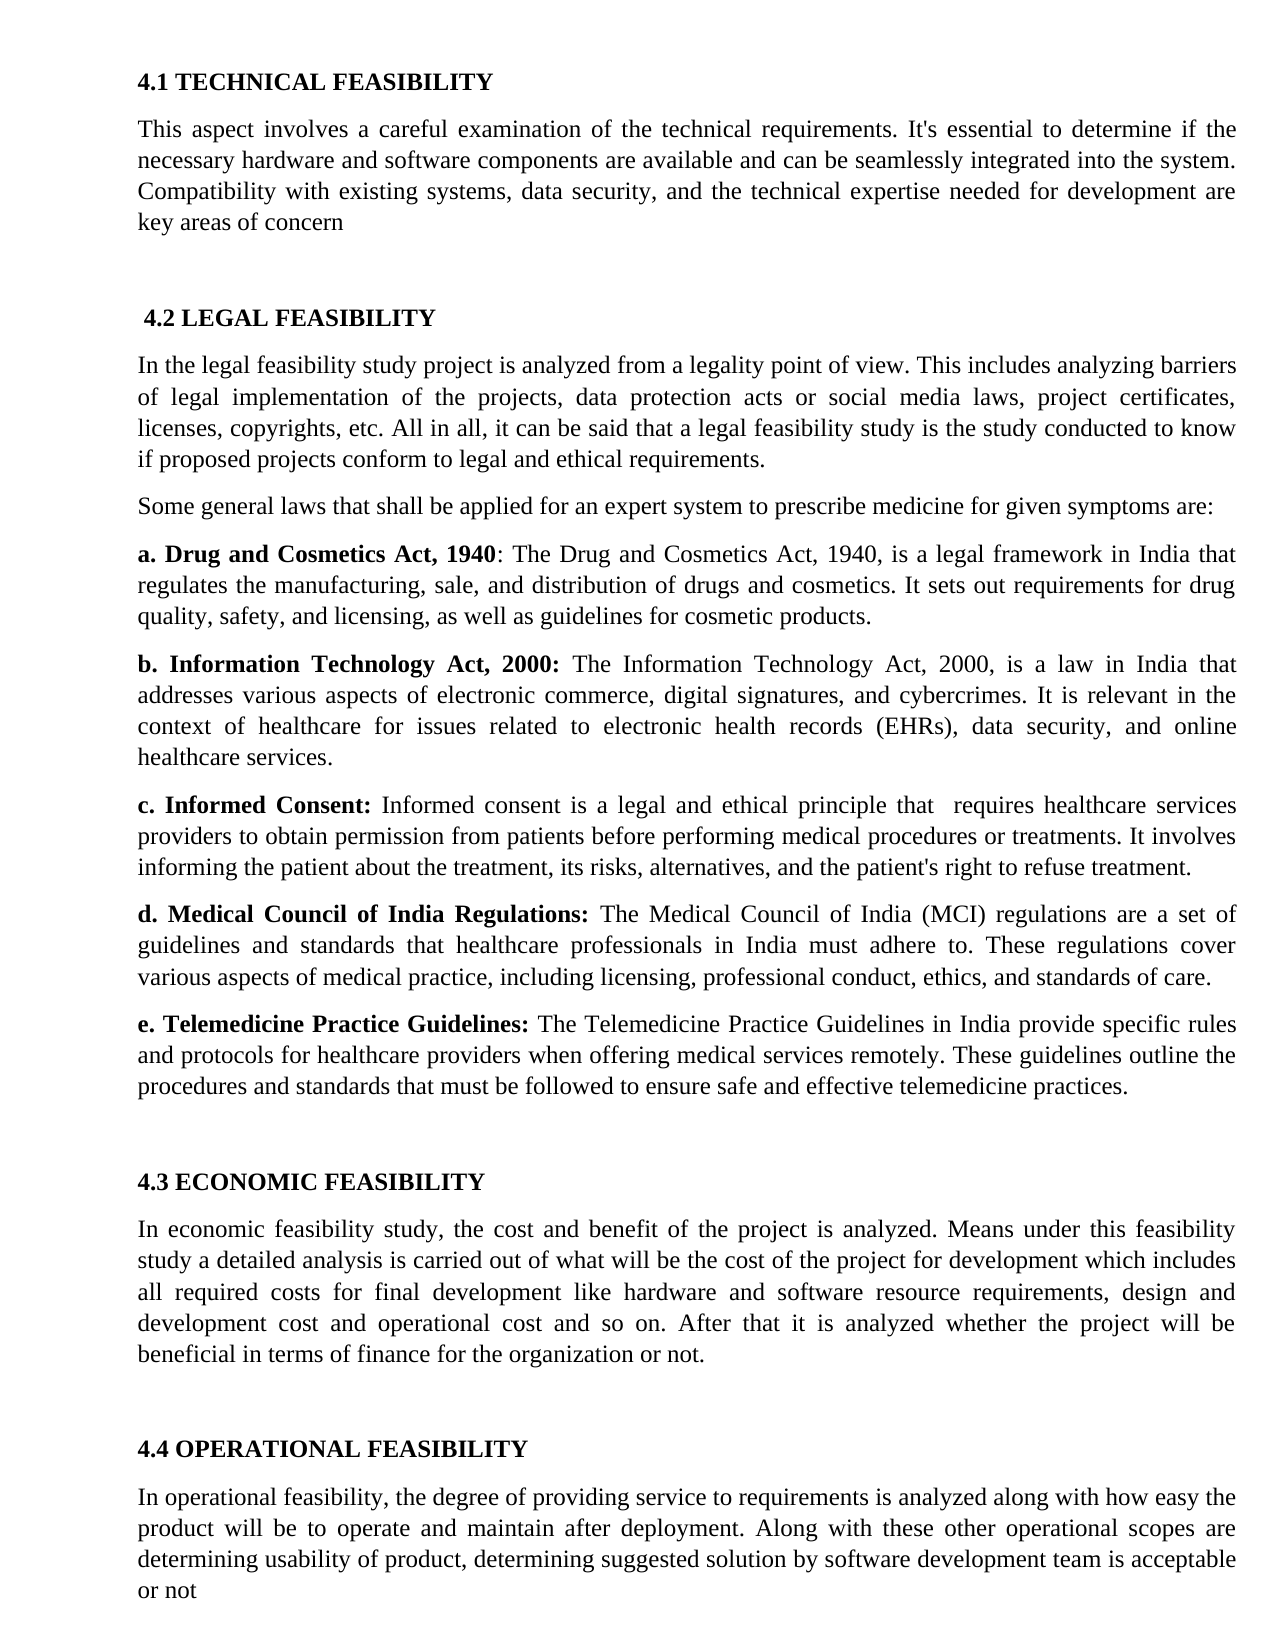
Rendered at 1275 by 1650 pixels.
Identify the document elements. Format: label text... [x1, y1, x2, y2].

text d. Medical Council of India Regulations: The Medical Council of India (MCI) regulations are a set of guidelines and standards that healthcare professionals in India must adhere to. These regulations cover various aspects of medical practice, including licensing, professional conduct, ethics, and standards of care. [137, 899, 1237, 990]
text 4.4 OPERATIONAL FEASIBILITY [137, 1434, 1237, 1463]
text In the legal feasibility study project is analyzed from a legality point of view. This includes analyzing barriers of legal implementation of the projects, data protection acts or social media laws, project certificates, licenses, copyrights, etc. All in all, it can be said that a legal feasibility study is the study conducted to know if proposed projects conform to legal and ethical requirements. [137, 351, 1237, 472]
text b. Information Technology Act, 2000: The Information Technology Act, 2000, is a law in India that addresses various aspects of electronic commerce, digital signatures, and cybercrimes. It is relevant in the context of healthcare for issues related to electronic health records (EHRs), data security, and online healthcare services. [137, 649, 1237, 771]
text e. Telemedicine Practice Guidelines: The Telemedicine Practice Guidelines in India provide specific rules and protocols for healthcare providers when offering medical services remotely. These guidelines outline the procedures and standards that must be followed to ensure safe and effective telemedicine practices. [137, 1009, 1237, 1100]
text This aspect involves a careful examination of the technical requirements. It's essential to determine if the necessary hardware and software components are available and can be seamlessly integrated into the system. Compatibility with existing systems, data security, and the technical expertise needed for development are key areas of concern [137, 114, 1237, 236]
text In operational feasibility, the degree of providing service to requirements is analyzed along with how easy the product will be to operate and maintain after deployment. Along with these other operational scopes are determining usability of product, determining suggested solution by software development team is acceptable or not [137, 1482, 1237, 1604]
text c. Informed Consent: Informed consent is a legal and ethical principle that requires healthcare services providers to obtain permission from patients before performing medical procedures or treatments. It involves informing the patient about the treatment, its risks, alternatives, and the patient's right to refuse treatment. [137, 790, 1237, 881]
text Some general laws that shall be applied for an expert system to prescribe medicine for given symptoms are: [137, 491, 1237, 520]
text 4.2 LEGAL FEASIBILITY [137, 303, 1237, 332]
text In economic feasibility study, the cost and benefit of the project is analyzed. Means under this feasibility study a detailed analysis is carried out of what will be the cost of the project for development which includes all required costs for final development like hardware and software resource requirements, design and development cost and operational cost and so on. After that it is analyzed whether the project will be beneficial in terms of finance for the organization or not. [137, 1214, 1237, 1367]
text 4.3 ECONOMIC FEASIBILITY [137, 1167, 1237, 1196]
text 4.1 TECHNICAL FEASIBILITY [137, 67, 1237, 95]
text a. Drug and Cosmetics Act, 1940: The Drug and Cosmetics Act, 1940, is a legal framework in India that regulates the manufacturing, sale, and distribution of drugs and cosmetics. It sets out requirements for drug quality, safety, and licensing, as well as guidelines for cosmetic products. [137, 539, 1237, 630]
